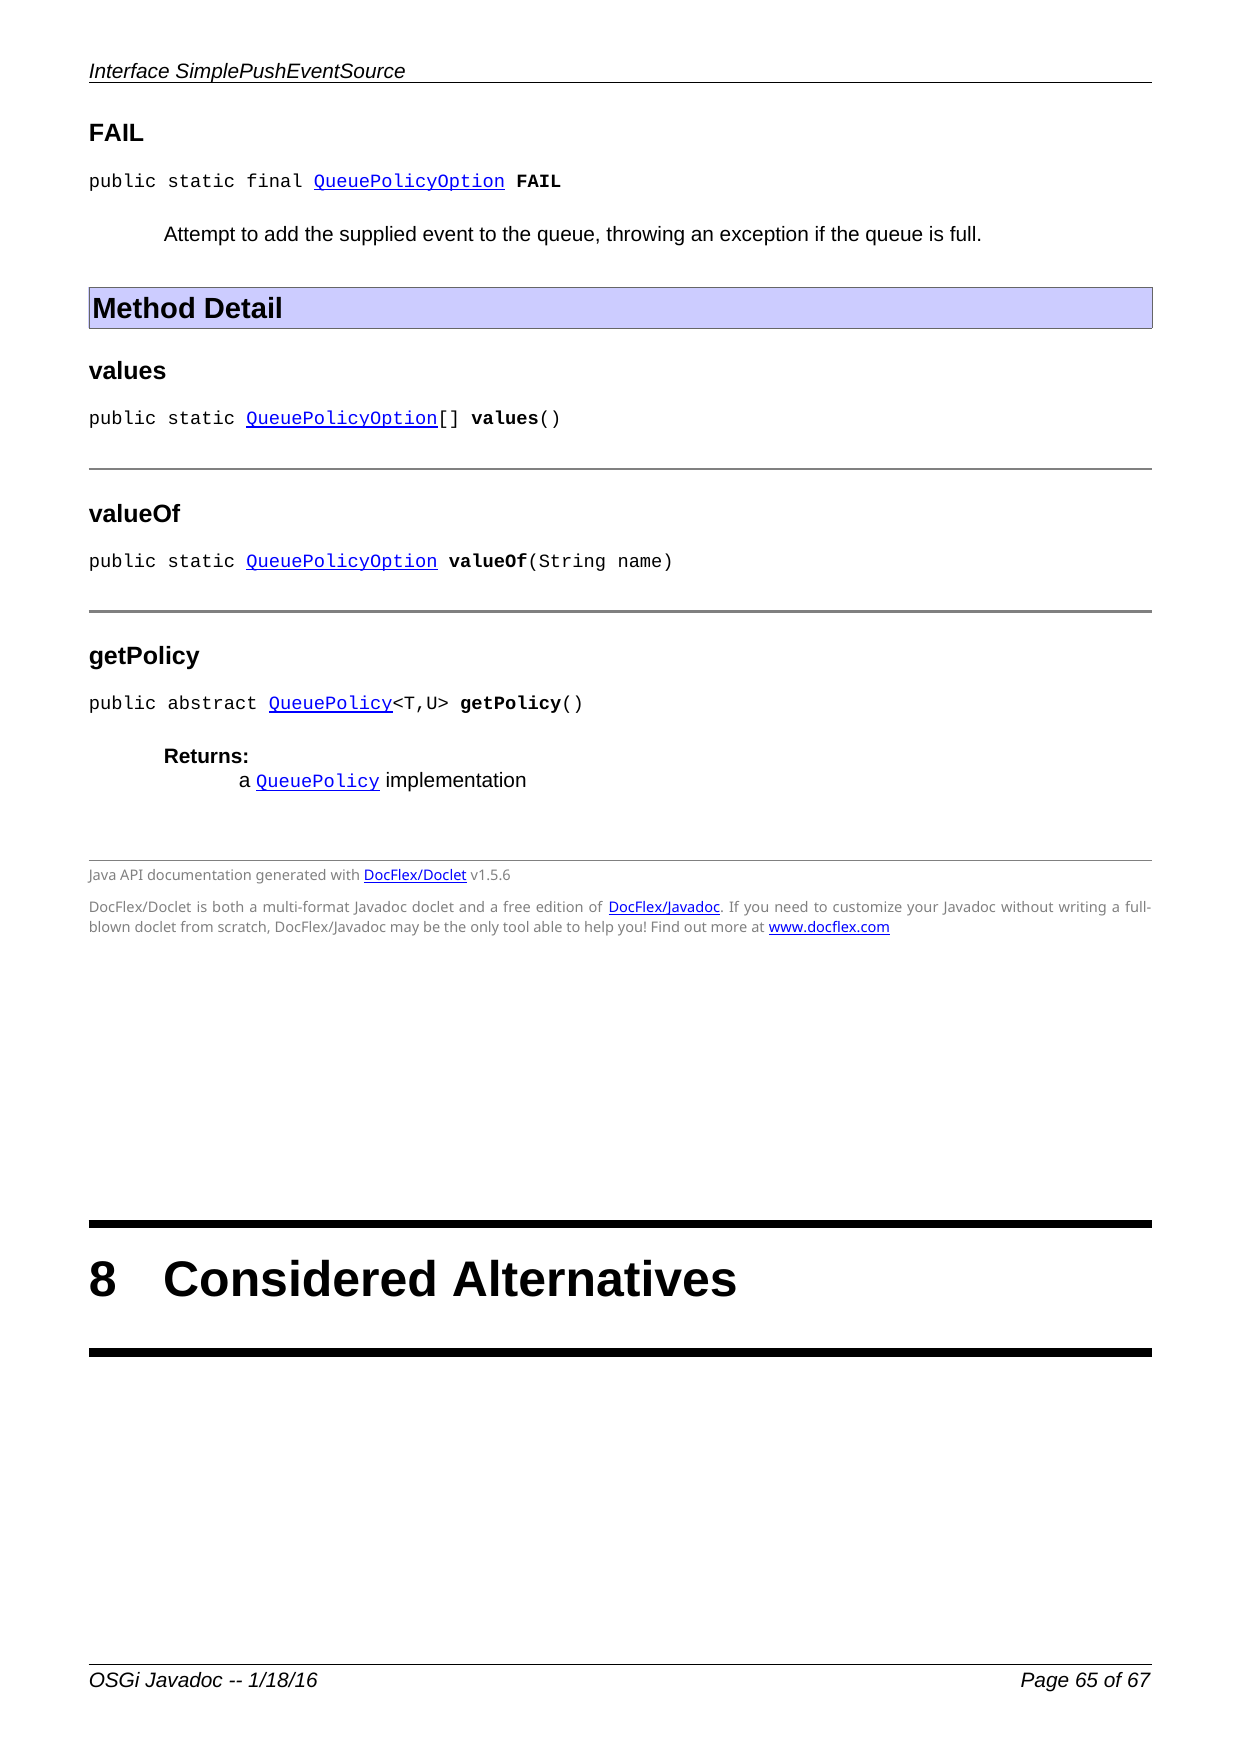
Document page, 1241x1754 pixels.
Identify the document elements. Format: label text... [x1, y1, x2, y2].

subtitle Considered Alternatives [88, 1221, 1152, 1357]
text Returns: [163, 744, 1152, 768]
text public static QueuePolicyOption valueOf(String name) [88, 551, 1152, 573]
subtitle FAIL [88, 118, 1152, 147]
text DocFlex/Doclet is both a multi-format Javadoc doclet and a free edition of DocFlex/Javadoc. If you need to customize your Javadoc without writing a full-blown doclet from scratch, DocFlex/Javadoc may be the only tool able to help you! Find out more at www.docflex.com [88, 897, 1152, 937]
text public abstract QueuePolicy<T,U> getPolicy() [88, 694, 1152, 715]
subtitle Method Detail [90, 288, 1152, 328]
text public static final QueuePolicyOption FAIL [88, 171, 1152, 193]
text Attempt to add the supplied event to the queue, throwing an exception if the queue is full. [163, 222, 1152, 246]
subtitle values [88, 356, 1152, 385]
subtitle valueOf [88, 498, 1152, 527]
text a QueuePolicy implementation [238, 768, 1152, 793]
subtitle getPolicy [88, 641, 1152, 670]
text public static QueuePolicyOption[] values() [88, 409, 1152, 430]
text Java API documentation generated with DocFlex/Doclet v1.5.6 [88, 861, 1152, 884]
